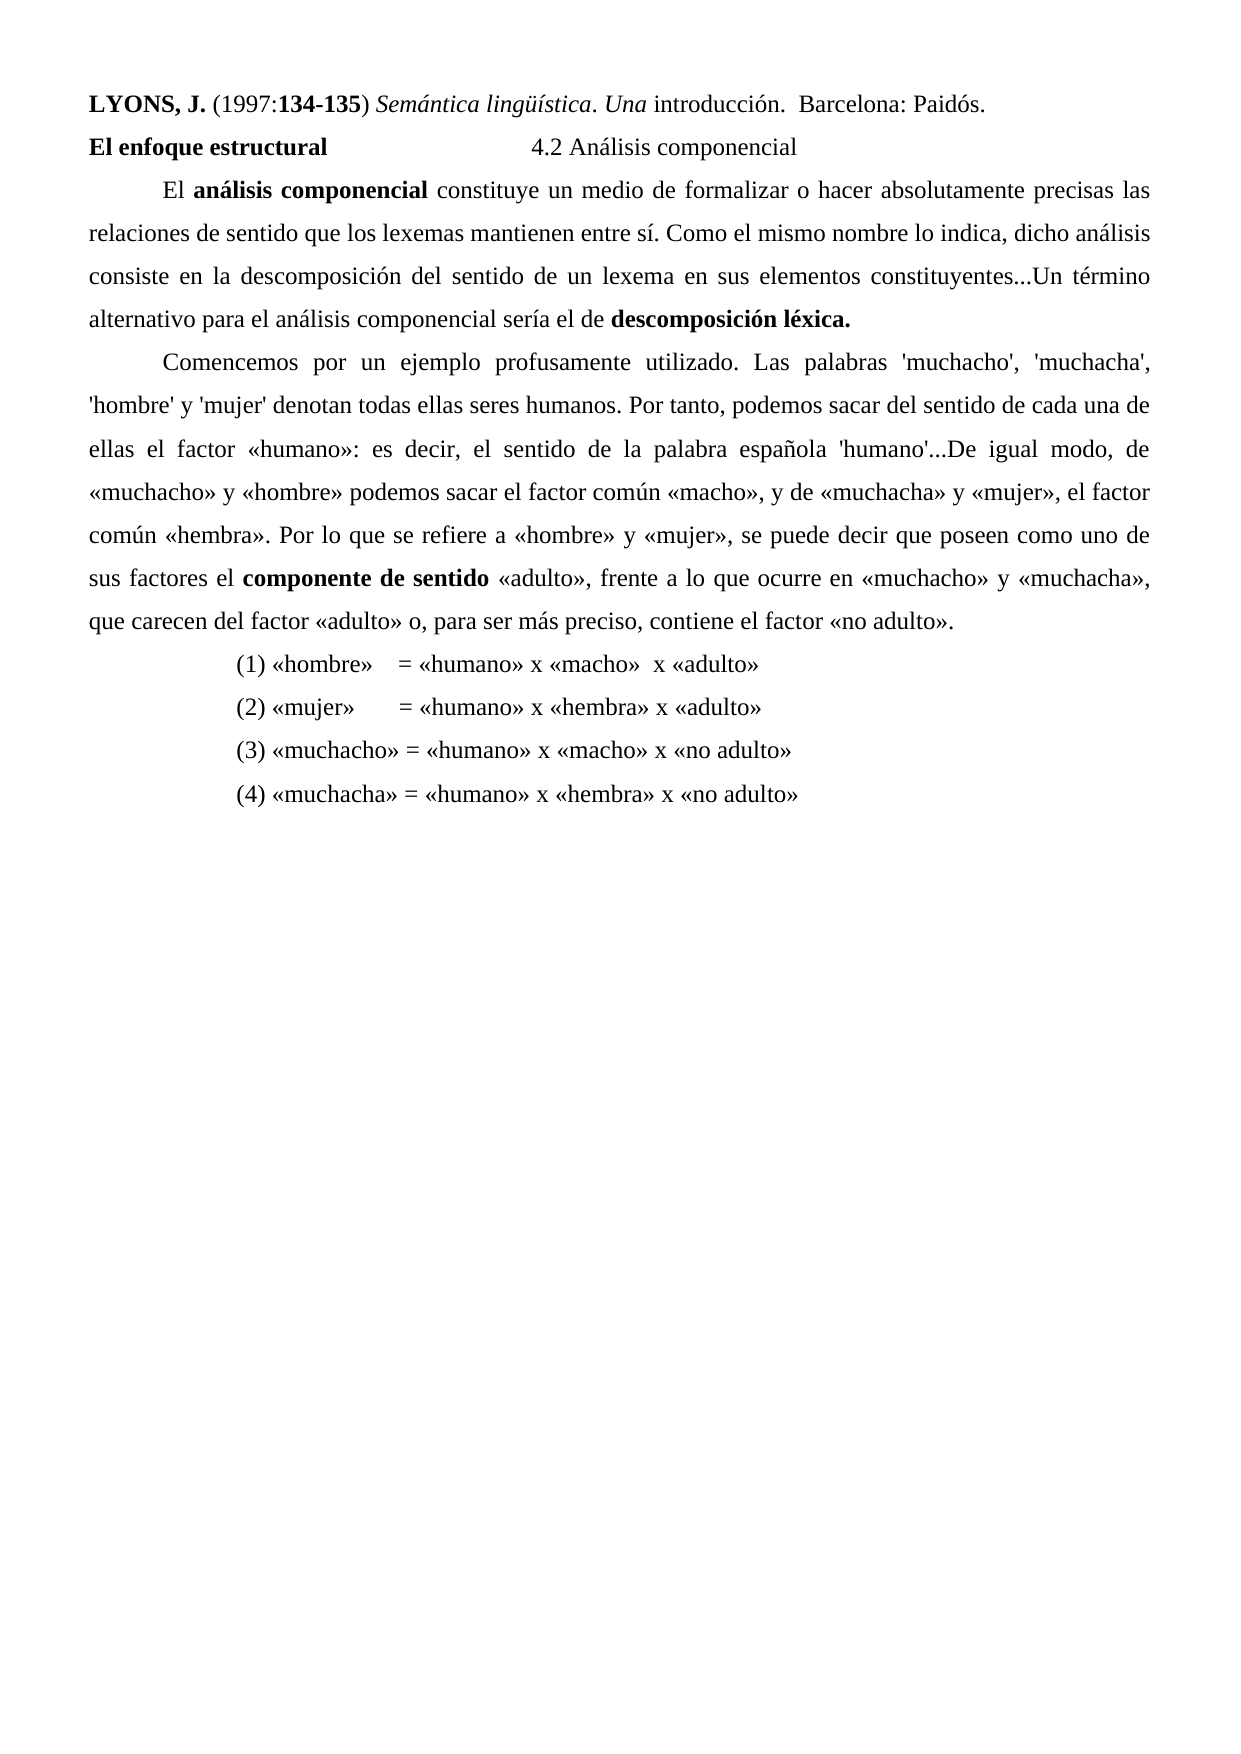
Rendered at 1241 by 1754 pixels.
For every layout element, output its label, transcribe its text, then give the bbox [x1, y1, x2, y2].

text El análisis componencial constituye un medio de formalizar o hacer absolutamente precisas las relaciones de sentido que los lexemas mantienen entre sí. Como el mismo nombre lo indica, dicho análisis consiste en la descomposición del sentido de un lexema en sus elementos constituyentes...Un término alternativo para el análisis componencial sería el de descomposición léxica. [89, 175, 1152, 333]
text (4) «muchacha» = «humano» x «hembra» x «no adulto» [89, 779, 1152, 807]
text Comencemos por un ejemplo profusamente utilizado. Las palabras 'muchacho', 'muchacha', 'hombre' y 'mujer' denotan todas ellas seres humanos. Por tanto, podemos sacar del sentido de cada una de ellas el factor «humano»: es decir, el sentido de la palabra española 'humano'...De igual modo, de «muchacho» y «hombre» podemos sacar el factor común «macho», y de «muchacha» y «mujer», el factor común «hembra». Por lo que se refiere a «hombre» y «mujer», se puede decir que poseen como uno de sus factores el componente de sentido «adulto», frente a lo que ocurre en «muchacho» y «muchacha», que carecen del factor «adulto» o, para ser más preciso, contiene el factor «no adulto». [89, 347, 1152, 635]
text (1) «hombre» = «humano» x «macho» x «adulto» [89, 649, 1152, 678]
text El enfoque estructural 4.2 Análisis componencial [89, 132, 1152, 161]
text LYONS, J. (1997:134-135) Semántica lingüística. Una introducción. Barcelona: Paidós. [89, 89, 1152, 117]
text (3) «muchacho» = «humano» x «macho» x «no adulto» [89, 736, 1152, 764]
text (2) «mujer» = «humano» x «hembra» x «adulto» [89, 692, 1152, 721]
